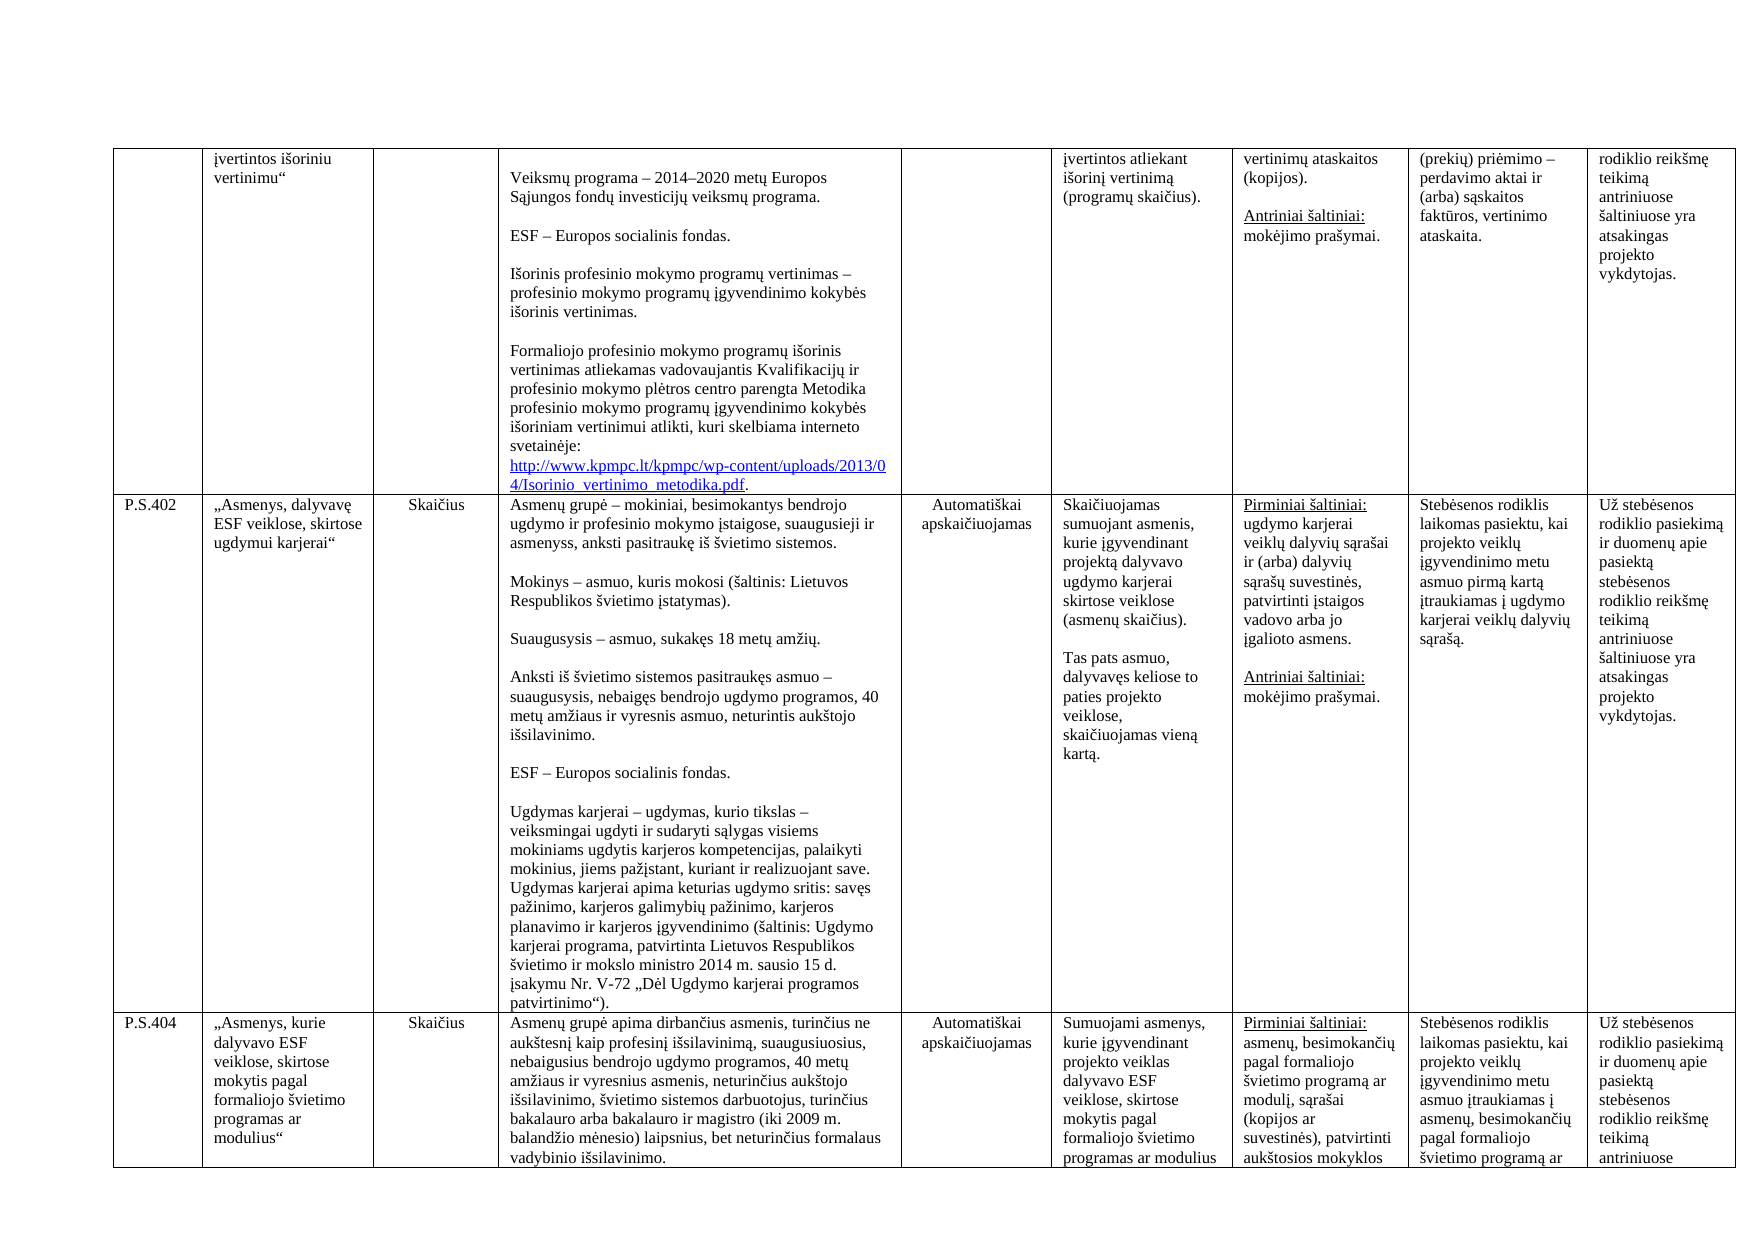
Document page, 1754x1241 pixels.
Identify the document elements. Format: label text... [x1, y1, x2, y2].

table_cell P.S.402 [114, 495, 202, 1012]
table_cell [902, 149, 1051, 494]
table_cell Stebėsenos rodiklis laikomas pasiektu, kai projekto veiklų įgyvendinimo metu asmuo pirmą kartą įtraukiamas į ugdymo karjerai veiklų dalyvių sąrašą. [1409, 495, 1587, 1012]
table_cell Už stebėsenos rodiklio pasiekimą ir duomenų apie pasiektą stebėsenos rodiklio reikšmę teikimą antriniuose [1588, 1013, 1735, 1167]
table_cell (prekių) priėmimo – perdavimo aktai ir (arba) sąskaitos faktūros, vertinimo ataskaita. [1409, 149, 1587, 494]
table_cell „Asmenys, kurie dalyvavo ESF veiklose, skirtose mokytis pagal formaliojo švietimo programas ar modulius“ [203, 1013, 373, 1167]
table_cell Pirminiai šaltiniai: asmenų, besimokančių pagal formaliojo švietimo programą ar modulį, sąrašai (kopijos ar suvestinės), patvirtinti aukštosios mokyklos [1233, 1013, 1408, 1167]
table_cell [374, 149, 498, 494]
table_cell Skaičiuojamas sumuojant asmenis, kurie įgyvendinant projektą dalyvavo ugdymo karjerai skirtose veiklose (asmenų skaičius). Tas pats asmuo, dalyvavęs keliose to paties projekto veiklose, skaičiuojamas vieną kartą. [1052, 495, 1232, 1012]
table_cell Pirminiai šaltiniai: ugdymo karjerai veiklų dalyvių sąrašai ir (arba) dalyvių sąrašų suvestinės, patvirtinti įstaigos vadovo arba jo įgalioto asmens. Antriniai šaltiniai: mokėjimo prašymai. [1233, 495, 1408, 1012]
table_cell Skaičius [374, 495, 498, 1012]
table_cell Skaičius [374, 1013, 498, 1167]
table_cell Automatiškai apskaičiuojamas [902, 1013, 1051, 1167]
table_cell įvertintos išoriniu vertinimu“ [203, 149, 373, 494]
table_cell [114, 149, 202, 494]
table_cell „Asmenys, dalyvavę ESF veiklose, skirtose ugdymui karjerai“ [203, 495, 373, 1012]
table_cell Asmenų grupė apima dirbančius asmenis, turinčius ne aukštesnį kaip profesinį išsilavinimą, suaugusiuosius, nebaigusius bendrojo ugdymo programos, 40 metų amžiaus ir vyresnius asmenis, neturinčius aukštojo išsilavinimo, švietimo sistemos darbuotojus, turinčius bakalauro arba bakalauro ir magistro (iki 2009 m. balandžio mėnesio) laipsnius, bet neturinčius formalaus vadybinio išsilavinimo. [499, 1013, 901, 1167]
table_cell Už stebėsenos rodiklio pasiekimą ir duomenų apie pasiektą stebėsenos rodiklio reikšmę teikimą antriniuose šaltiniuose yra atsakingas projekto vykdytojas. [1588, 495, 1735, 1012]
table_cell P.S.404 [114, 1013, 202, 1167]
table_cell Sumuojami asmenys, kurie įgyvendinant projekto veiklas dalyvavo ESF veiklose, skirtose mokytis pagal formaliojo švietimo programas ar modulius [1052, 1013, 1232, 1167]
table_cell Automatiškai apskaičiuojamas [902, 495, 1051, 1012]
table_cell vertinimų ataskaitos (kopijos). Antriniai šaltiniai: mokėjimo prašymai. [1233, 149, 1408, 494]
table_cell Veiksmų programa – 2014–2020 metų Europos Sąjungos fondų investicijų veiksmų programa. ESF – Europos socialinis fondas. Išorinis profesinio mokymo programų vertinimas – profesinio mokymo programų įgyvendinimo kokybės išorinis vertinimas. Formaliojo profesinio mokymo programų išorinis vertinimas atliekamas vadovaujantis Kvalifikacijų ir profesinio mokymo plėtros centro parengta Metodika profesinio mokymo programų įgyvendinimo kokybės išoriniam vertinimui atlikti, kuri skelbiama interneto svetainėje: http://www.kpmpc.lt/kpmpc/wp-content/uploads/2013/04/Isorinio_vertinimo_metodika.pdf. [499, 149, 901, 494]
table_cell rodiklio reikšmę teikimą antriniuose šaltiniuose yra atsakingas projekto vykdytojas. [1588, 149, 1735, 494]
table_cell Asmenų grupė – mokiniai, besimokantys bendrojo ugdymo ir profesinio mokymo įstaigose, suaugusieji ir asmenyss, anksti pasitraukę iš švietimo sistemos. Mokinys – asmuo, kuris mokosi (šaltinis: Lietuvos Respublikos švietimo įstatymas). Suaugusysis – asmuo, sukakęs 18 metų amžių. Anksti iš švietimo sistemos pasitraukęs asmuo – suaugusysis, nebaigęs bendrojo ugdymo programos, 40 metų amžiaus ir vyresnis asmuo, neturintis aukštojo išsilavinimo. ESF – Europos socialinis fondas. Ugdymas karjerai – ugdymas, kurio tikslas – veiksmingai ugdyti ir sudaryti sąlygas visiems mokiniams ugdytis karjeros kompetencijas, palaikyti mokinius, jiems pažįstant, kuriant ir realizuojant save. Ugdymas karjerai apima keturias ugdymo sritis: savęs pažinimo, karjeros galimybių pažinimo, karjeros planavimo ir karjeros įgyvendinimo (šaltinis: Ugdymo karjerai programa, patvirtinta Lietuvos Respublikos švietimo ir mokslo ministro 2014 m. sausio 15 d. įsakymu Nr. V-72 „Dėl Ugdymo karjerai programos patvirtinimo“). [499, 495, 901, 1012]
table_cell įvertintos atliekant išorinį vertinimą (programų skaičius). [1052, 149, 1232, 494]
table_cell Stebėsenos rodiklis laikomas pasiektu, kai projekto veiklų įgyvendinimo metu asmuo įtraukiamas į asmenų, besimokančių pagal formaliojo švietimo programą ar [1409, 1013, 1587, 1167]
